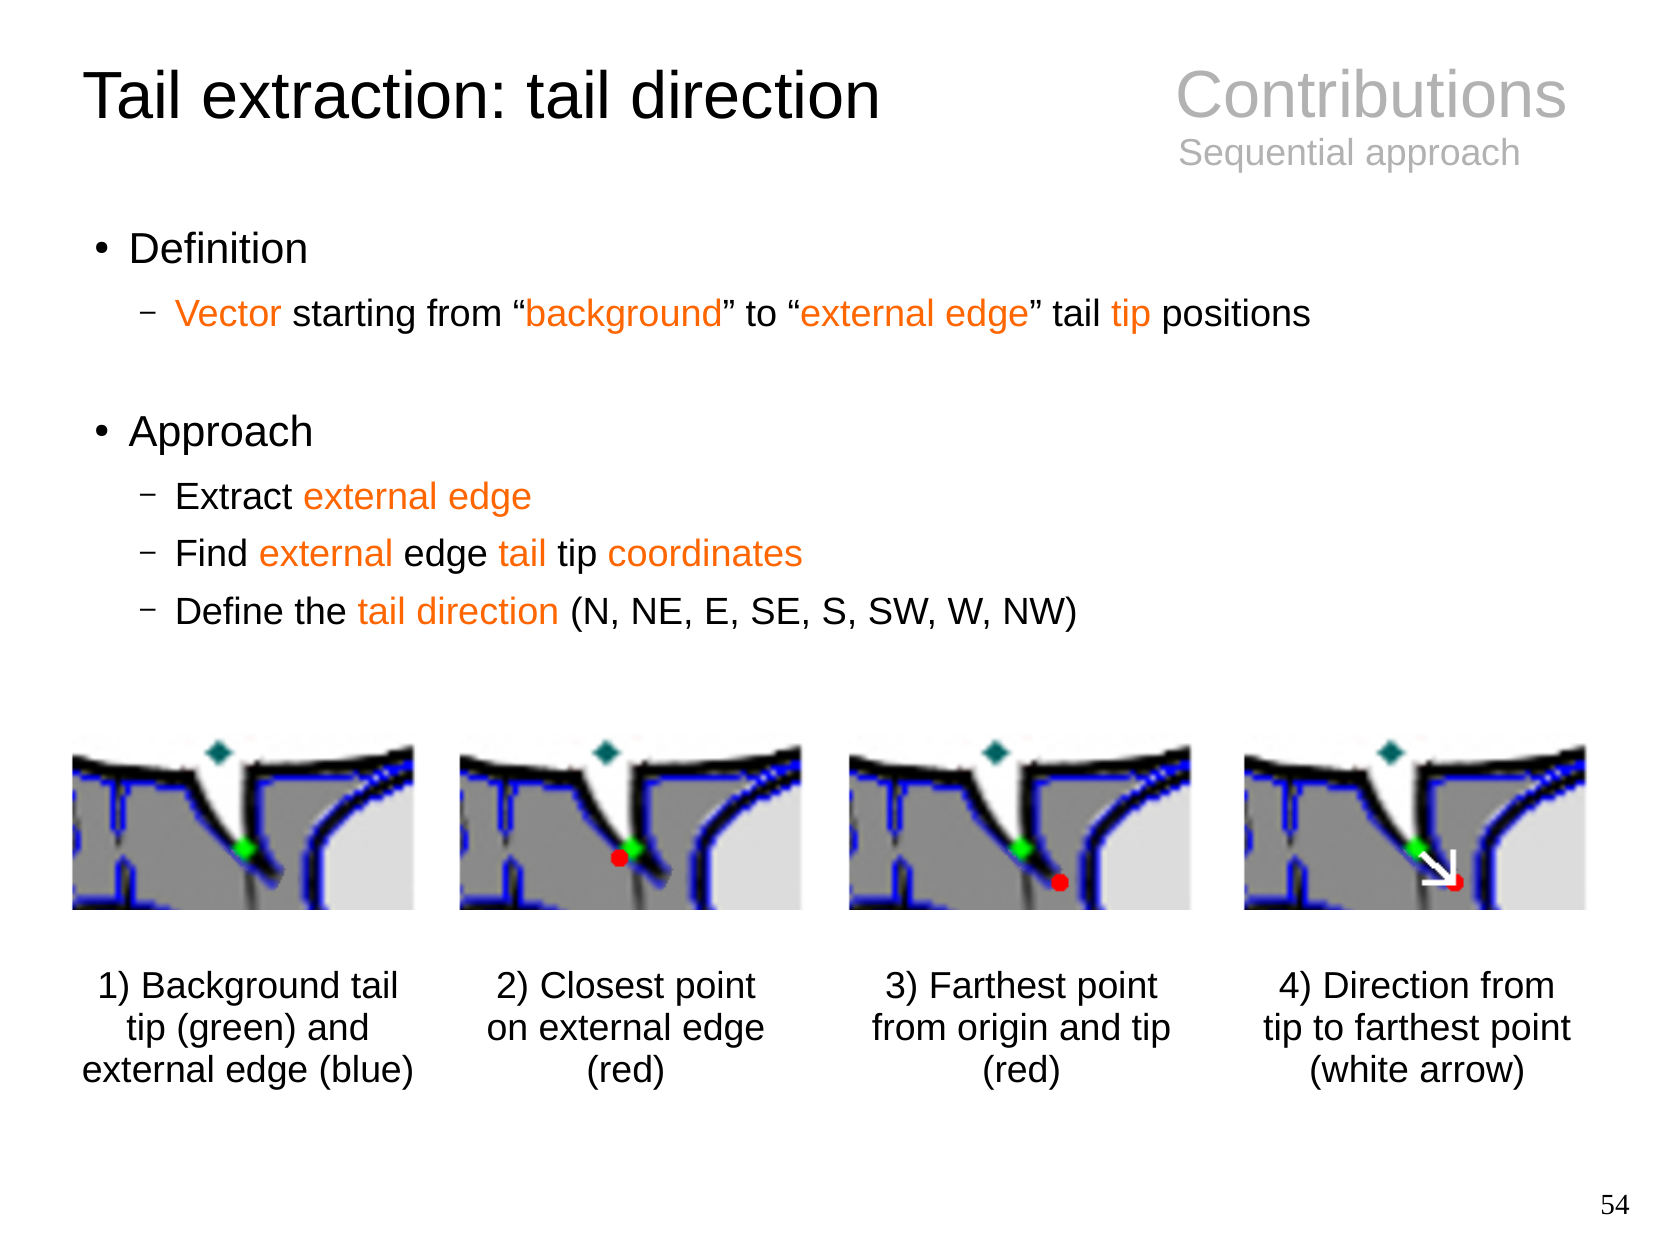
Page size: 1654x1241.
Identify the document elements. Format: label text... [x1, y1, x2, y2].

title Tail extraction: tail direction [82, 49, 1571, 142]
text_box 4) Direction from tip to farthest point (white arrow) [1246, 956, 1589, 1098]
picture [52, 732, 1602, 910]
text_box 3) Farthest point from origin and tip (red) [850, 956, 1193, 1098]
list Definition Vector starting from “background” to “external edge” tail tip positions Approach Extract external edge Find external edge tail tip coordinates Define the tail direction (N, NE, E, SE, S, SW, W, NW) [82, 224, 1571, 638]
text_box 2) Closest point on external edge (red) [466, 956, 786, 1098]
text_box 1) Background tail tip (green) and external edge (blue) [64, 956, 432, 1098]
